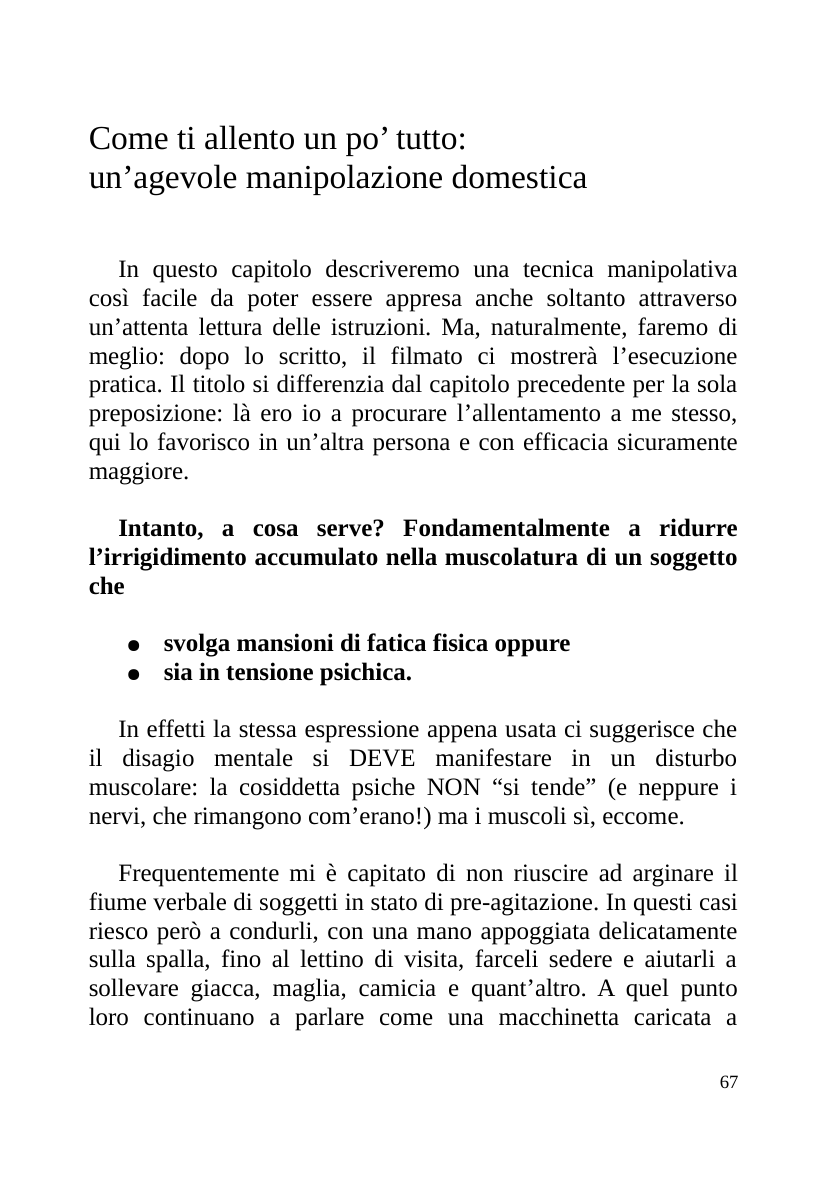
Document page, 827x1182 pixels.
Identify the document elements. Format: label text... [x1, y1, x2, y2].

subtitle Come ti allento un po’ tutto: un’agevole manipolazione domestica [88, 118, 738, 195]
list sia in tensione psichica. [126, 657, 738, 686]
text Frequentemente mi è capitato di non riuscire ad arginare il fiume verbale di soggetti in stato di pre-agitazione. In questi casi riesco però a condurli, con una mano appoggiata delicatamente sulla spalla, fino al lettino di visita, farceli sedere e aiutarli a sollevare giacca, maglia, camicia e quant’altro. A quel punto loro continuano a parlare come una macchinetta caricata a [88, 858, 738, 1031]
text In questo capitolo descriveremo una tecnica manipolativa così facile da poter essere appresa anche soltanto attraverso un’attenta lettura delle istruzioni. Ma, naturalmente, faremo di meglio: dopo lo scritto, il filmato ci mostrerà l’esecuzione pratica. Il titolo si differenzia dal capitolo precedente per la sola preposizione: là ero io a procurare l’allentamento a me stesso, qui lo favorisco in un’altra persona e con efficacia sicuramente maggiore. [88, 254, 738, 484]
list svolga mansioni di fatica fisica oppure [126, 628, 738, 657]
text Intanto, a cosa serve? Fondamentalmente a ridurre l’irrigidimento accumulato nella muscolatura di un soggetto che [88, 513, 738, 599]
text In effetti la stessa espressione appena usata ci suggerisce che il disagio mentale si DEVE manifestare in un disturbo muscolare: la cosiddetta psiche NON “si tende” (e neppure i nervi, che rimangono com’erano!) ma i muscoli sì, eccome. [88, 714, 738, 829]
